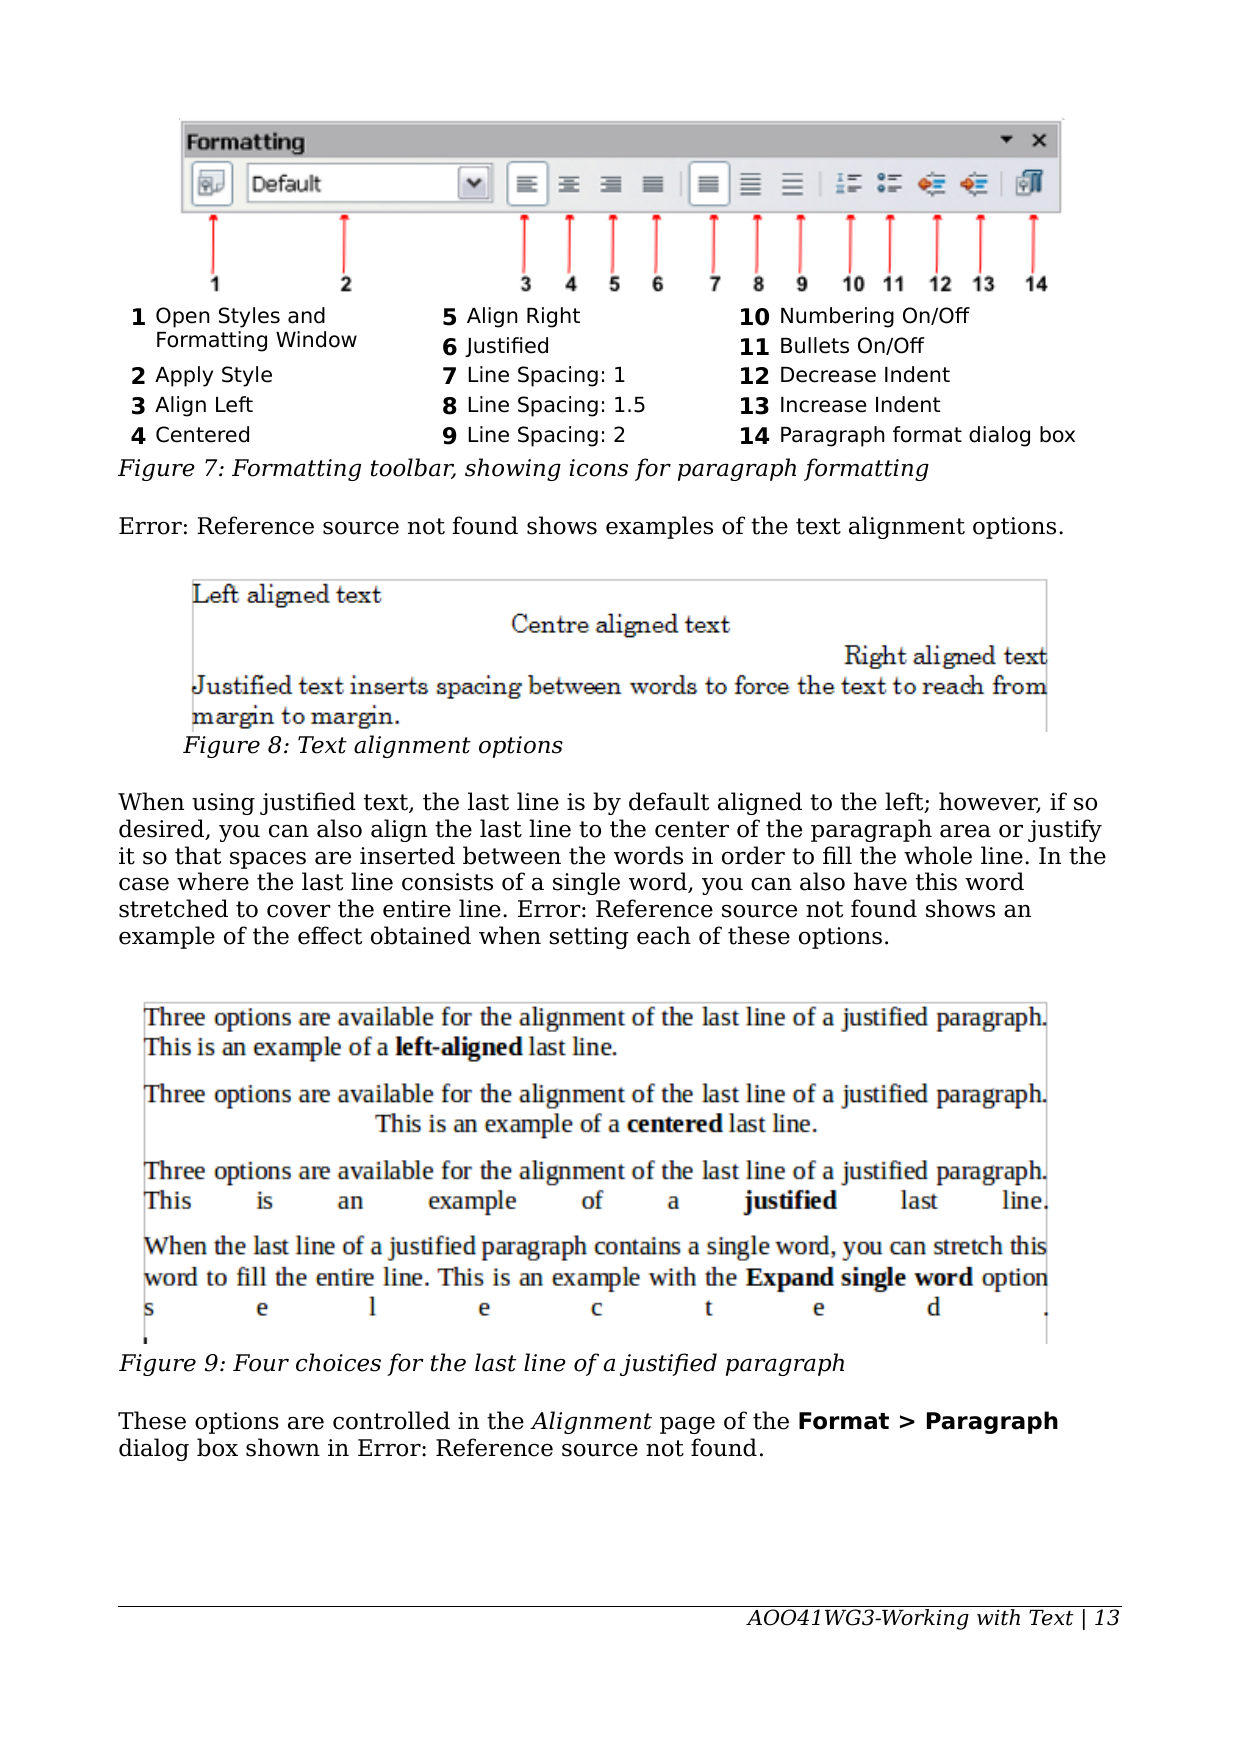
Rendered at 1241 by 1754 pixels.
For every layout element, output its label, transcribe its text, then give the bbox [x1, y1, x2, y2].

table_cell 4 [118, 420, 149, 449]
text When using justified text, the last line is by default aligned to the left; however, if so desired, you can also align the last line to the center of the paragraph area or justify it so that spaces are inserted between the words in order to fill the whole line. In the case where the last line consists of a single word, you can also have this word stretched to cover the entire line. Error: Reference source not found shows an example of the effect obtained when setting each of these options. [118, 789, 1122, 949]
table_cell 14 [723, 420, 773, 449]
table_cell 13 [723, 390, 773, 420]
text Figure 7: Formatting toolbar, showing icons for paragraph formatting [118, 456, 1125, 482]
table_cell 11 [723, 331, 773, 361]
table_cell Line Spacing: 1.5 [461, 390, 723, 420]
table_cell [118, 331, 149, 361]
table_cell Centered [149, 420, 416, 449]
table_header 10 [723, 301, 773, 331]
table_cell 3 [118, 390, 149, 420]
text These options are controlled in the Alignment page of the Format > Paragraph dialog box shown in Error: Reference source not found. [118, 1408, 1122, 1461]
table_header Align Right [461, 301, 723, 331]
table_cell Apply Style [149, 361, 416, 390]
table_cell Increase Indent [773, 390, 1125, 420]
table_cell Justified [461, 331, 723, 361]
table_cell Bullets On/Off [773, 331, 1125, 361]
text Figure 9: Four choices for the last line of a justified paragraph [119, 1350, 1121, 1376]
table_header Open Styles and Formatting Window [149, 301, 416, 361]
table_cell 7 [416, 361, 461, 390]
table_cell 2 [118, 361, 149, 390]
table_cell Line Spacing: 1 [461, 361, 723, 390]
table_header Numbering On/Off [773, 301, 1125, 331]
table_cell Decrease Indent [773, 361, 1125, 390]
table_cell Align Left [149, 390, 416, 420]
table_header 1 [118, 301, 149, 331]
table_cell Paragraph format dialog box [773, 420, 1125, 449]
table_cell Line Spacing: 2 [461, 420, 723, 449]
picture [178, 118, 1065, 295]
text Error: Reference source not found shows examples of the text alignment options. [118, 513, 1122, 540]
picture [183, 570, 1057, 732]
table_cell 12 [723, 361, 773, 390]
picture [119, 974, 1079, 1344]
table_header 5 [416, 301, 461, 331]
table_cell 8 [416, 390, 461, 420]
text Figure 8: Text alignment options [183, 732, 1057, 758]
table_cell 6 [416, 331, 461, 361]
table_cell 9 [416, 420, 461, 449]
